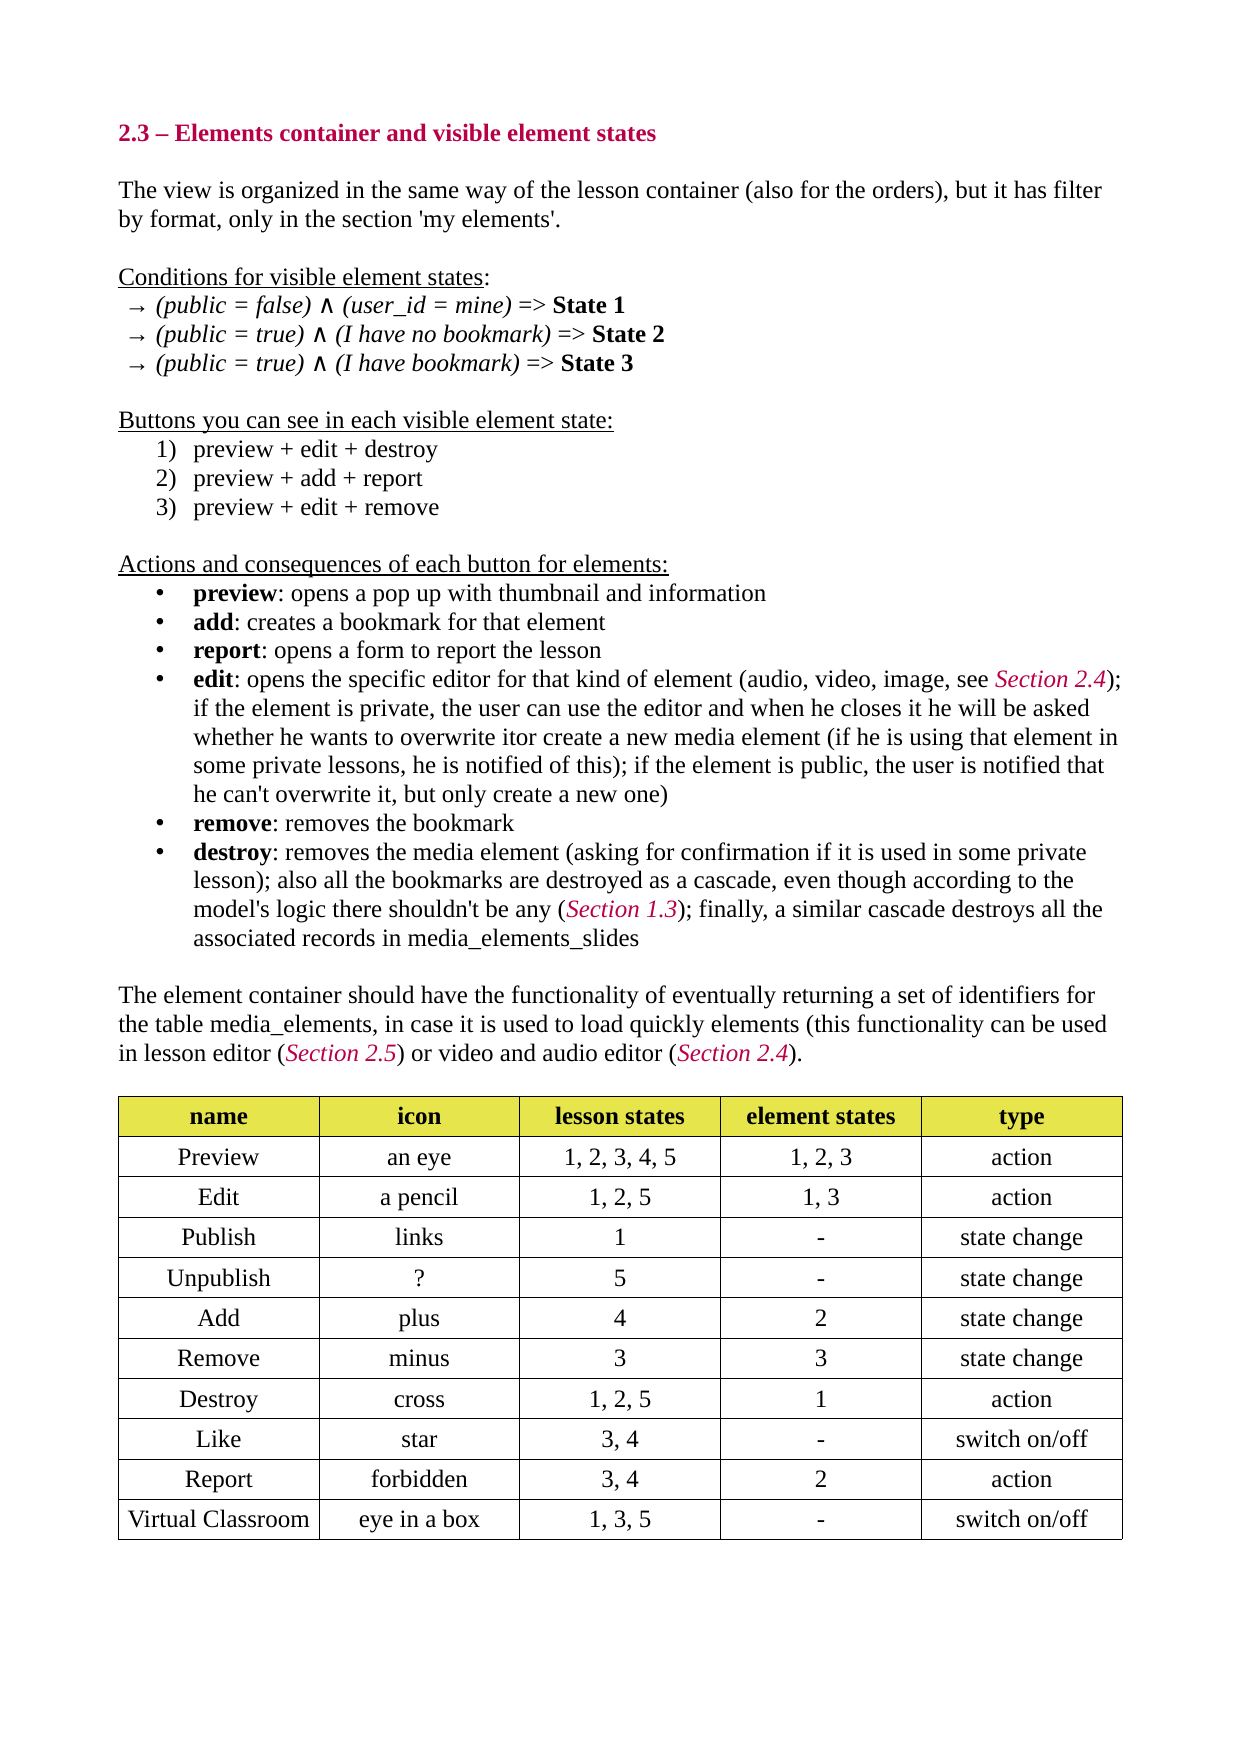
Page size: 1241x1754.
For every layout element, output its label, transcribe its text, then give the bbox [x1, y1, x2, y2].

table_cell state change [922, 1218, 1122, 1257]
text Buttons you can see in each visible element state: [118, 406, 1122, 434]
table_cell action [922, 1460, 1122, 1499]
table_header element states [721, 1097, 921, 1136]
list destroy: removes the media element (asking for confirmation if it is used in some private lesson); also all the bookmarks are destroyed as a cascade, even though according to the model's logic there shouldn't be any (Section 1.3); finally, a similar cascade destroys all the associated records in media_elements_slides [156, 837, 1122, 952]
text 2.3 – Elements container and visible element states [118, 118, 1122, 147]
table_cell Virtual Classroom [119, 1500, 319, 1539]
list preview + add + report [156, 463, 1122, 492]
table_cell Unpublish [119, 1258, 319, 1297]
table_cell plus [320, 1298, 519, 1337]
text The view is organized in the same way of the lesson container (also for the orders), but it has filter by format, only in the section 'my elements'. [118, 176, 1122, 233]
table_cell switch on/off [922, 1419, 1122, 1458]
table_cell state change [922, 1298, 1122, 1337]
text The element container should have the functionality of eventually returning a set of identifiers for the table media_elements, in case it is used to load quickly elements (this functionality can be used in lesson editor (Section 2.5) or video and audio editor (Section 2.4). [118, 981, 1122, 1067]
table_cell Destroy [119, 1379, 319, 1418]
text Actions and consequences of each button for elements: [118, 549, 1122, 578]
text → (public = true) ∧ (I have bookmark) => State 3 [118, 348, 1122, 377]
table_cell state change [922, 1339, 1122, 1378]
table_cell action [922, 1379, 1122, 1418]
table_cell 3 [721, 1339, 921, 1378]
table_cell ? [320, 1258, 519, 1297]
table_cell cross [320, 1379, 519, 1418]
table_cell 3, 4 [520, 1460, 720, 1499]
text Conditions for visible element states: [118, 262, 1122, 291]
table_cell 2 [721, 1298, 921, 1337]
list preview + edit + remove [156, 492, 1122, 521]
list remove: removes the bookmark [156, 808, 1122, 837]
table_cell Report [119, 1460, 319, 1499]
table_cell 1, 3, 5 [520, 1500, 720, 1539]
list report: opens a form to report the lesson [156, 636, 1122, 664]
table_cell Remove [119, 1339, 319, 1378]
list edit: opens the specific editor for that kind of element (audio, video, image, see Section 2.4); if the element is private, the user can use the editor and when he closes it he will be asked whether he wants to overwrite itor create a new media element (if he is using that element in some private lessons, he is notified of this); if the element is public, the user is notified that he can't overwrite it, but only create a new one) [156, 664, 1122, 808]
table_cell 1, 3 [721, 1177, 921, 1217]
list add: creates a bookmark for that element [156, 607, 1122, 636]
table_cell 2 [721, 1460, 921, 1499]
table_cell an eye [320, 1137, 519, 1176]
table_cell - [721, 1218, 921, 1257]
table_cell state change [922, 1258, 1122, 1297]
text → (public = false) ∧ (user_id = mine) => State 1 [118, 291, 1122, 319]
table_cell Add [119, 1298, 319, 1337]
table_cell 1, 2, 5 [520, 1177, 720, 1217]
list preview + edit + destroy [156, 434, 1122, 463]
table_cell action [922, 1177, 1122, 1217]
table_cell eye in a box [320, 1500, 519, 1539]
text → (public = true) ∧ (I have no bookmark) => State 2 [118, 319, 1122, 348]
table_header icon [320, 1097, 519, 1136]
table_cell action [922, 1137, 1122, 1176]
table_header type [922, 1097, 1122, 1136]
table_cell 3, 4 [520, 1419, 720, 1458]
table_cell a pencil [320, 1177, 519, 1217]
table_cell Publish [119, 1218, 319, 1257]
table_header name [119, 1097, 319, 1136]
table_cell 1 [520, 1218, 720, 1257]
table_cell 1, 2, 3, 4, 5 [520, 1137, 720, 1176]
table_cell Preview [119, 1137, 319, 1176]
table_cell - [721, 1419, 921, 1458]
table_cell 5 [520, 1258, 720, 1297]
list preview: opens a pop up with thumbnail and information [156, 578, 1122, 607]
table_cell - [721, 1500, 921, 1539]
table_cell Edit [119, 1177, 319, 1217]
table_cell minus [320, 1339, 519, 1378]
table_cell 4 [520, 1298, 720, 1337]
table_cell switch on/off [922, 1500, 1122, 1539]
table_cell 3 [520, 1339, 720, 1378]
table_cell Like [119, 1419, 319, 1458]
table_cell 1, 2, 3 [721, 1137, 921, 1176]
table_cell links [320, 1218, 519, 1257]
table_header lesson states [520, 1097, 720, 1136]
table_cell forbidden [320, 1460, 519, 1499]
table_cell 1, 2, 5 [520, 1379, 720, 1418]
table_cell - [721, 1258, 921, 1297]
table_cell 1 [721, 1379, 921, 1418]
table_cell star [320, 1419, 519, 1458]
